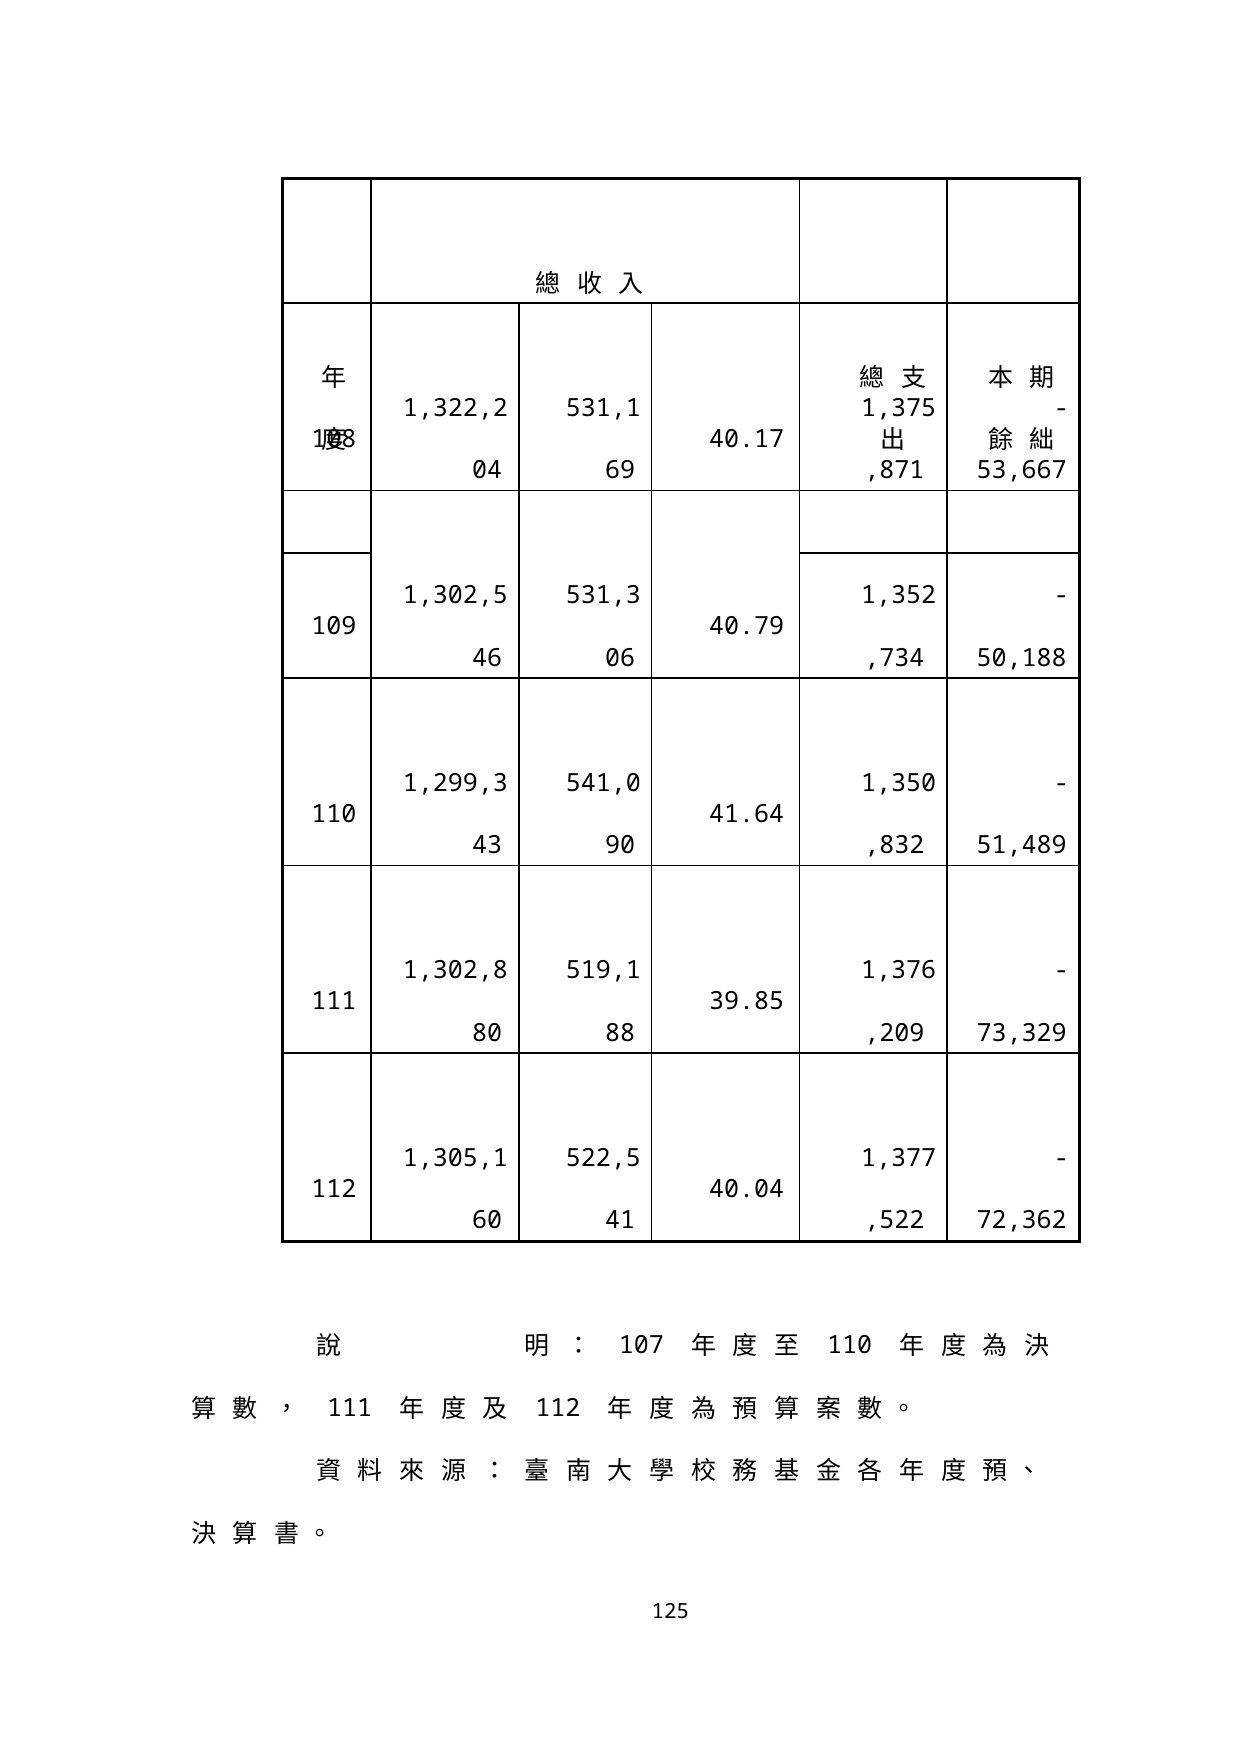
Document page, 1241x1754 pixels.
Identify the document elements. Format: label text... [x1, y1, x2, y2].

table_cell [948, 491, 1078, 552]
table_cell 531,169 [520, 304, 651, 490]
table_cell 110 [284, 679, 370, 865]
table_cell 112 [284, 1054, 370, 1240]
table_cell 1,299,343 [372, 679, 518, 865]
table_cell 39.85 [652, 866, 799, 1052]
table_cell 1,305,160 [372, 1054, 518, 1240]
table_cell 40.79 [652, 491, 799, 677]
table_cell 1,375,871 [800, 304, 946, 490]
table_cell -50,188 [948, 554, 1078, 677]
table_cell 1,352,734 [800, 554, 946, 677]
table_cell 531,306 [520, 491, 651, 677]
table_cell 1,322,204 [372, 304, 518, 490]
table_cell 541,090 [520, 679, 651, 865]
table_cell 522,541 [520, 1054, 651, 1240]
table_cell 519,188 [520, 866, 651, 1052]
text 說 明：107年度至110年度為決算數，111年度及112年度為預算案數。 [183, 1302, 1072, 1427]
table_cell -72,362 [948, 1054, 1078, 1240]
table_header [800, 180, 946, 302]
table_cell [284, 491, 370, 552]
table_cell 108 [284, 304, 370, 490]
table_cell 1,376,209 [800, 866, 946, 1052]
text 資料來源：臺南大學校務基金各年度預、決算書。 [183, 1427, 1058, 1552]
table_cell [800, 491, 946, 552]
table_header [284, 180, 370, 302]
table_cell -51,489 [948, 679, 1078, 865]
table_cell 40.17 [652, 304, 799, 490]
table_cell 1,302,546 [372, 491, 518, 677]
table_cell -53,667 [948, 304, 1078, 490]
table_cell 1,302,880 [372, 866, 518, 1052]
table_cell 1,377,522 [800, 1054, 946, 1240]
table_header 總收入 [372, 180, 799, 302]
table_cell 1,350,832 [800, 679, 946, 865]
table_cell 109 [284, 554, 370, 677]
table_cell 40.04 [652, 1054, 799, 1240]
table_cell 41.64 [652, 679, 799, 865]
table_cell 111 [284, 866, 370, 1052]
table_header [948, 180, 1078, 302]
table_cell -73,329 [948, 866, 1078, 1052]
